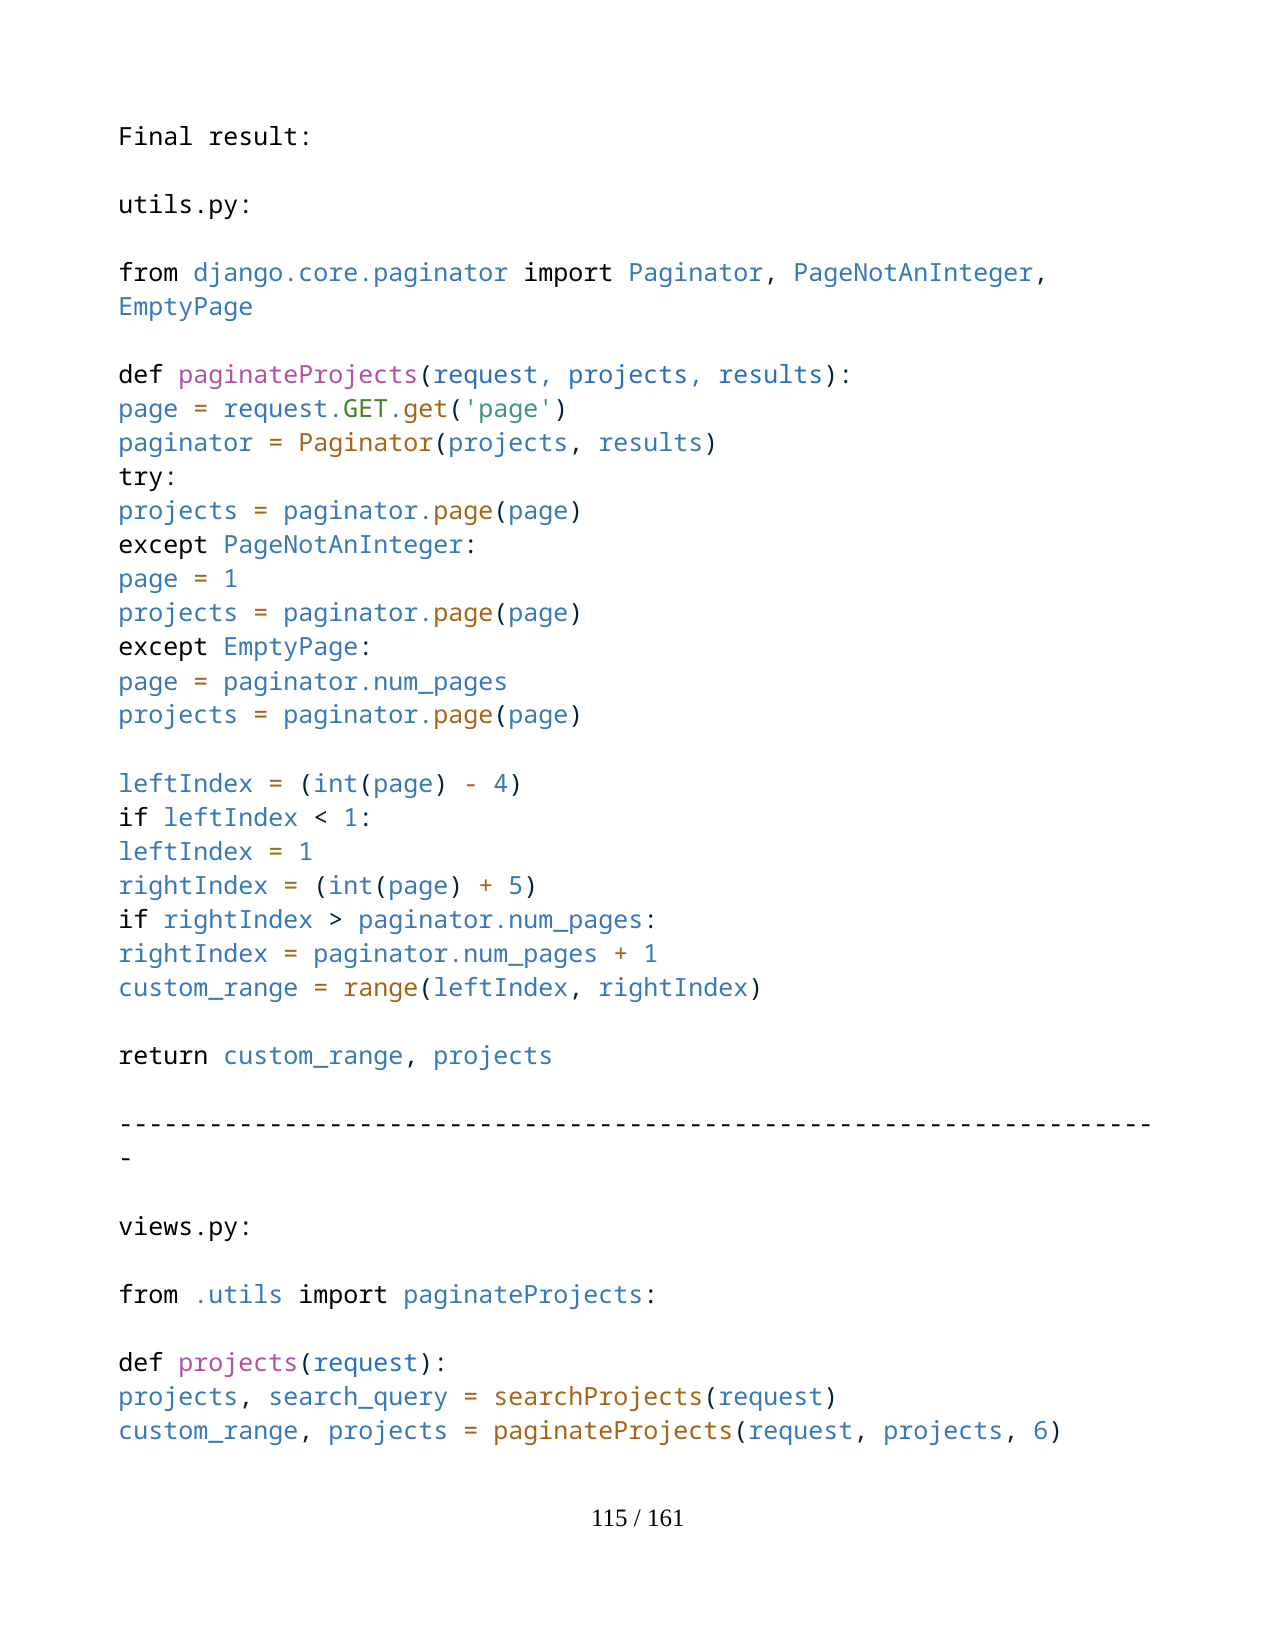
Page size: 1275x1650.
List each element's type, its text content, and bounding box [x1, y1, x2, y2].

text from django.core.paginator import Paginator, PageNotAnInteger, EmptyPage [118, 254, 1157, 322]
text projects = paginator.page(page) [118, 697, 1157, 731]
text page = 1 [118, 561, 1157, 595]
text try: [118, 459, 1157, 493]
text rightIndex = paginator.num_pages + 1 [118, 936, 1157, 970]
text page = paginator.num_pages [118, 663, 1157, 697]
text ---------------------------------------------------------------------- [118, 1106, 1157, 1174]
text custom_range = range(leftIndex, rightIndex) [118, 970, 1157, 1004]
text except PageNotAnInteger: [118, 527, 1157, 561]
text leftIndex = 1 [118, 833, 1157, 867]
text from .utils import paginateProjects: [118, 1276, 1157, 1310]
text Final result: [118, 118, 1157, 152]
text if leftIndex < 1: [118, 799, 1157, 833]
text projects = paginator.page(page) [118, 493, 1157, 527]
text views.py: [118, 1208, 1157, 1242]
text leftIndex = (int(page) - 4) [118, 765, 1157, 799]
text projects, search_query = searchProjects(request) [118, 1378, 1157, 1412]
text def paginateProjects(request, projects, results): [118, 357, 1157, 391]
text paginator = Paginator(projects, results) [118, 425, 1157, 459]
text custom_range, projects = paginateProjects(request, projects, 6) [118, 1412, 1157, 1447]
text if rightIndex > paginator.num_pages: [118, 902, 1157, 936]
text page = request.GET.get('page') [118, 391, 1157, 425]
text def projects(request): [118, 1344, 1157, 1378]
text utils.py: [118, 186, 1157, 220]
text projects = paginator.page(page) [118, 595, 1157, 629]
text rightIndex = (int(page) + 5) [118, 867, 1157, 902]
text return custom_range, projects [118, 1038, 1157, 1072]
text except EmptyPage: [118, 629, 1157, 663]
